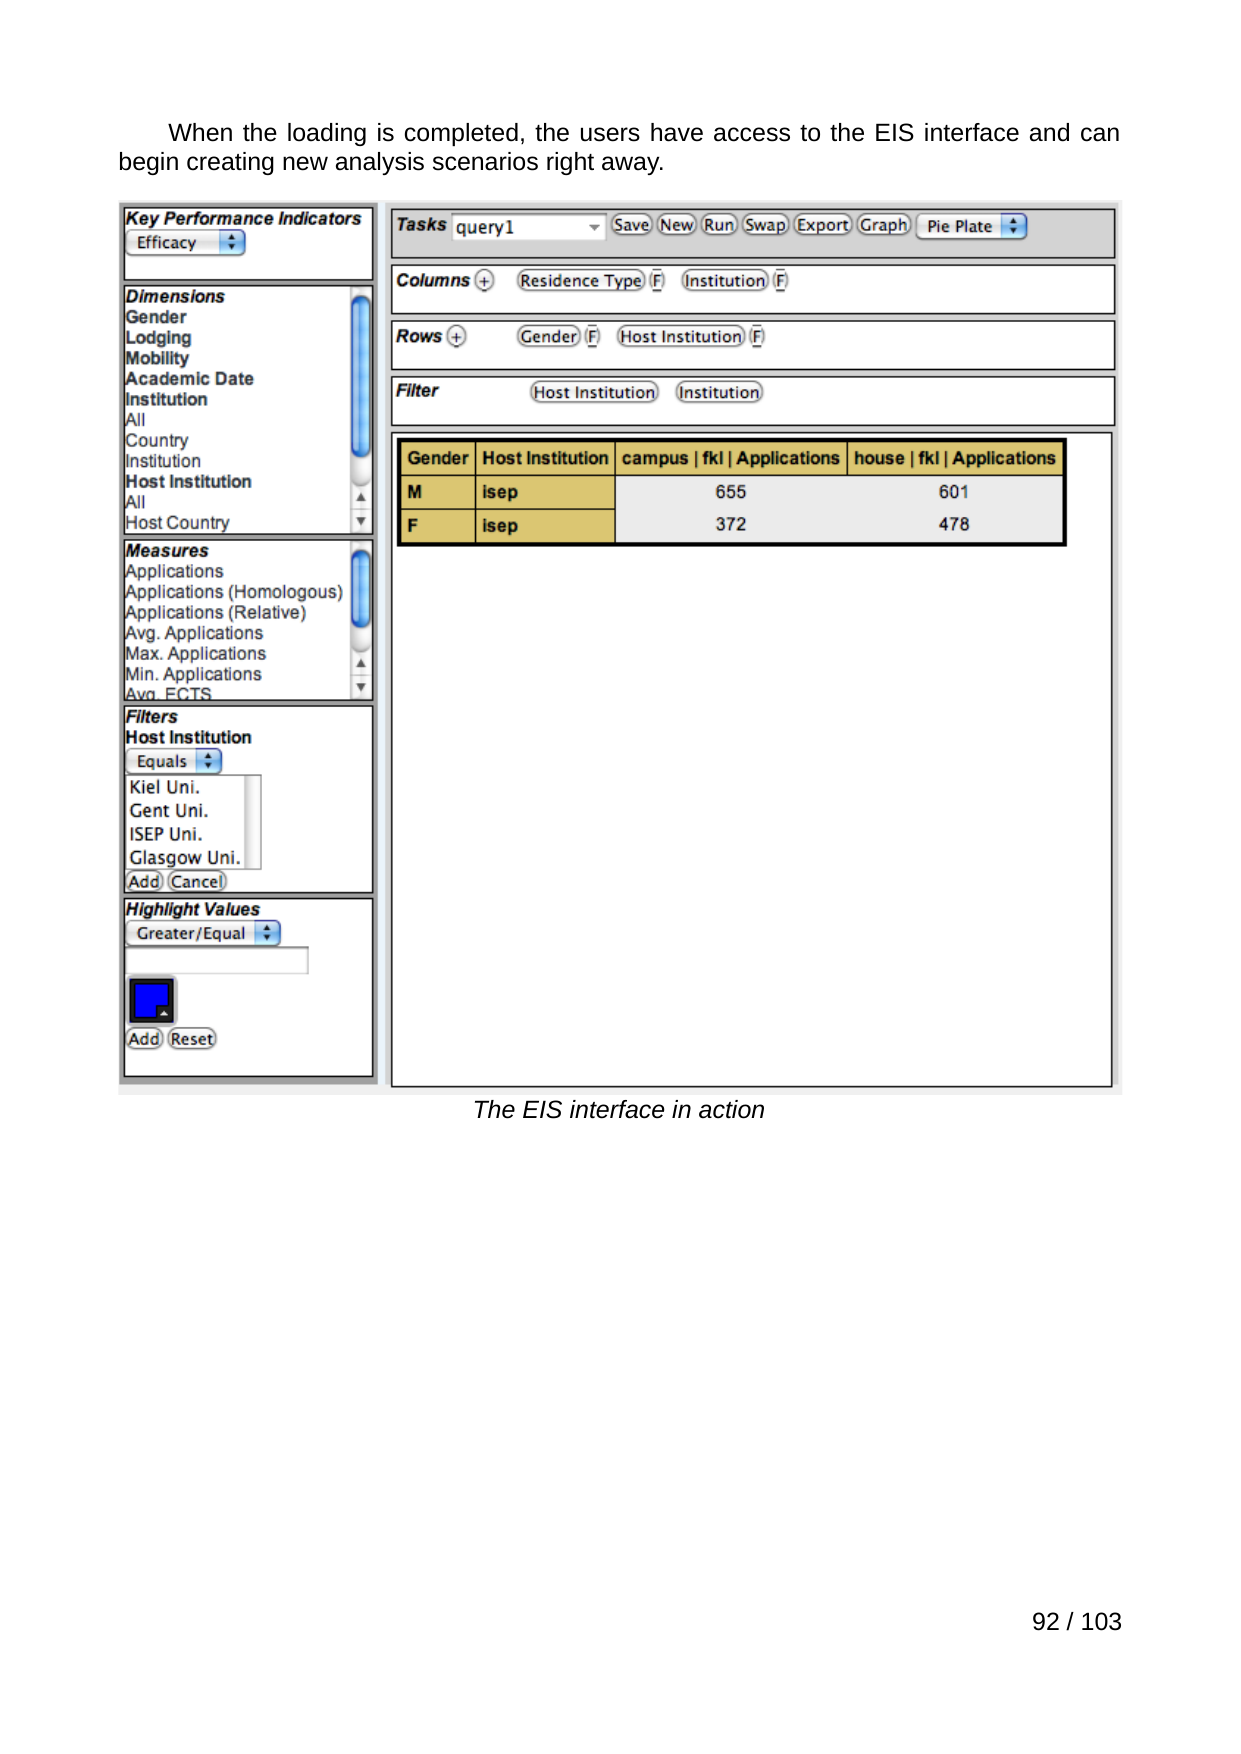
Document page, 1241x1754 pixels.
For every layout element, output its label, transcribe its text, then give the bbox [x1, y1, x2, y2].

text The EIS interface in action [118, 1095, 1122, 1123]
picture [118, 200, 1123, 1095]
text When the loading is completed, the users have access to the EIS interface and can begin creating new analysis scenarios right away. [118, 118, 1122, 176]
